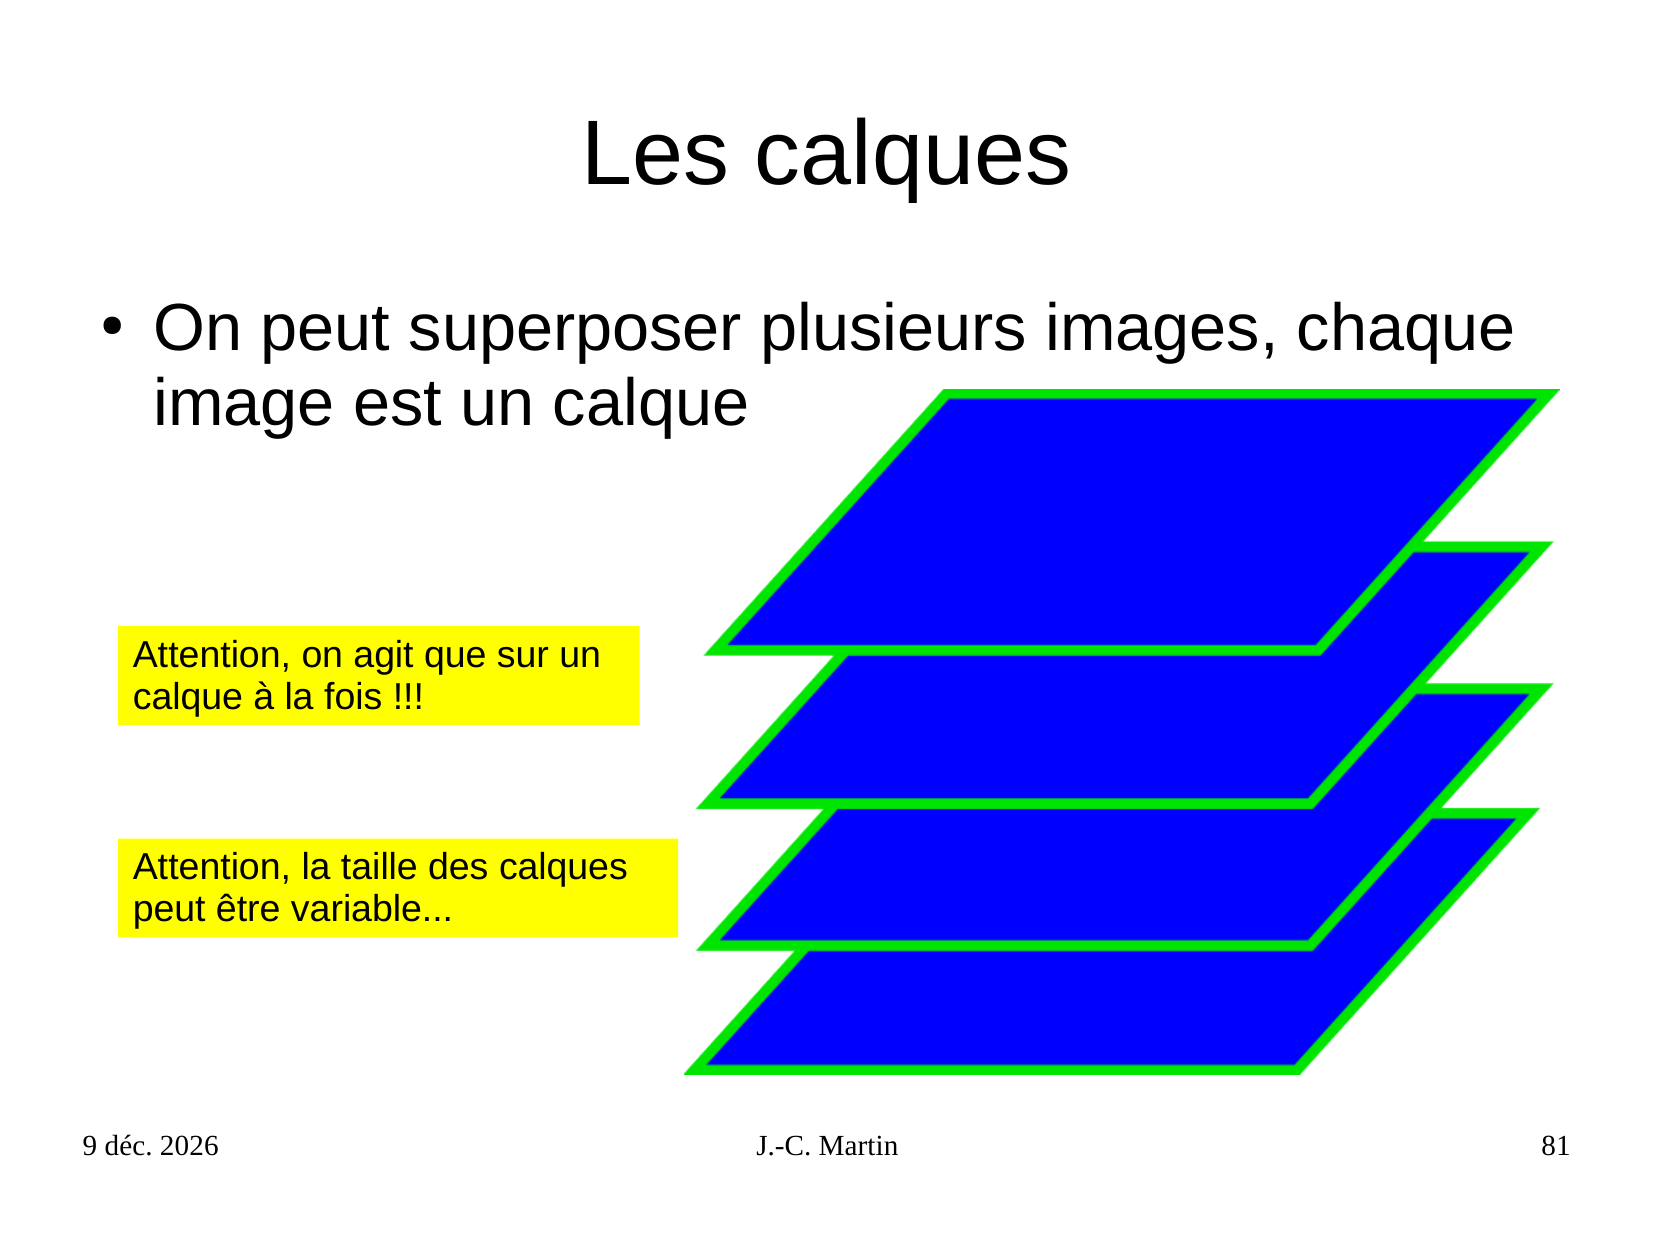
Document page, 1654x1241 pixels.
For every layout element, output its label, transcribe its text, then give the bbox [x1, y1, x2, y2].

list On peut superposer plusieurs images, chaque image est un calque [82, 290, 1538, 1010]
text_box Attention, on agit que sur un calque à la fois !!! [118, 625, 640, 725]
title Les calques [82, 49, 1571, 257]
picture [684, 389, 1560, 1075]
text_box Attention, la taille des calques peut être variable... [118, 838, 679, 938]
